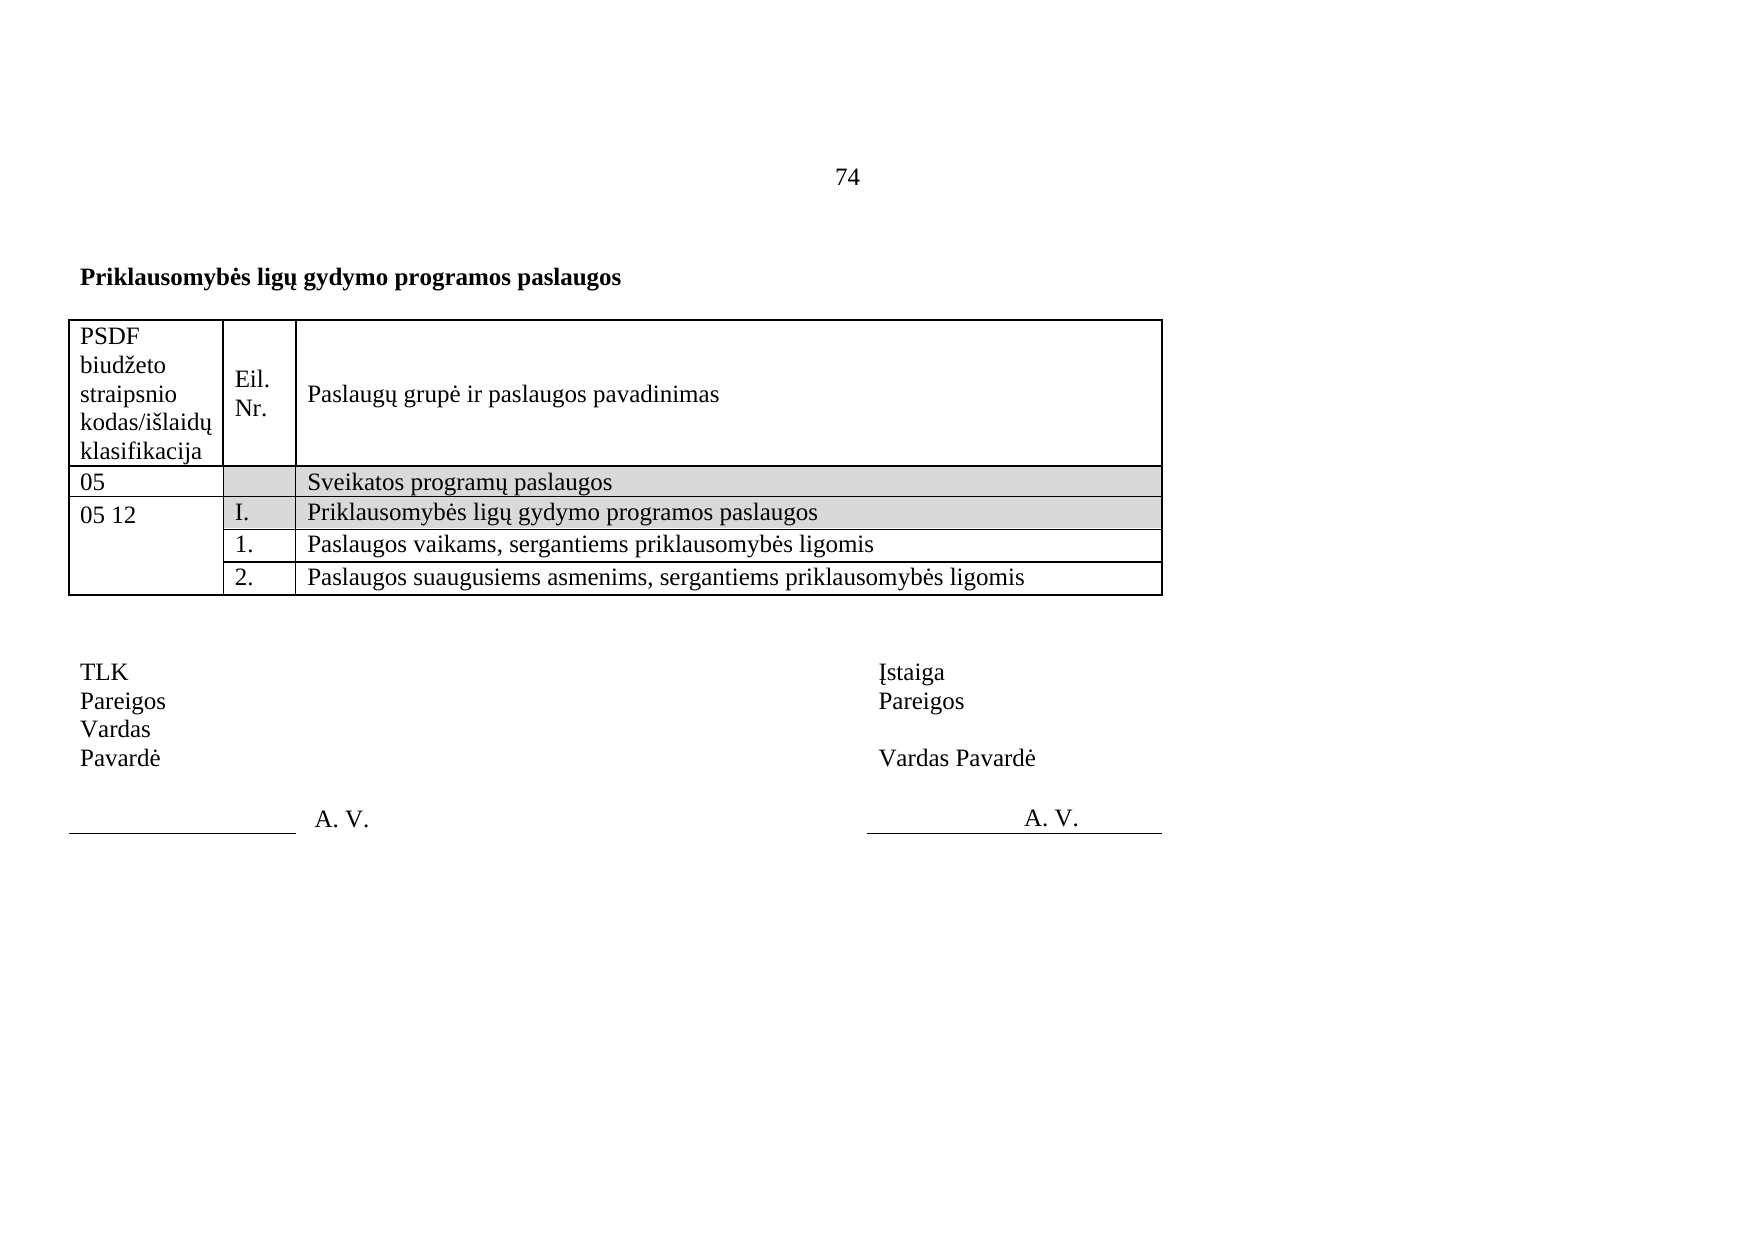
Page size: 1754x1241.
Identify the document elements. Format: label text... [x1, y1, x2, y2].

table_cell 2. [224, 563, 295, 594]
table_cell [69, 801, 223, 833]
table_cell [1162, 715, 1606, 772]
table_cell [69, 220, 223, 253]
table_cell [1163, 465, 1606, 496]
table_cell [1162, 657, 1606, 686]
table_cell 05 [70, 467, 223, 496]
table_cell PSDF biudžeto straipsnio kodas/išlaidų klasifikacija [70, 321, 222, 465]
table_cell [70, 561, 223, 594]
table_cell [513, 801, 867, 833]
table_cell [513, 657, 867, 686]
table_cell [1013, 290, 1162, 319]
table_cell [1163, 561, 1606, 594]
table_cell [1162, 627, 1606, 657]
table_cell Paslaugos suaugusiems asmenims, sergantiems priklausomybės ligomis [296, 563, 1161, 594]
table_cell [513, 772, 867, 801]
table_cell [223, 772, 296, 801]
table_cell Priklausomybės ligų gydymo programos paslaugos [69, 253, 1162, 290]
table_cell [867, 596, 1013, 627]
table_cell [867, 772, 1013, 801]
table_cell [296, 596, 513, 627]
table_cell [296, 627, 513, 657]
table_cell [1013, 627, 1162, 657]
table_cell [69, 290, 223, 319]
table_cell [223, 220, 296, 253]
table_cell [1163, 319, 1606, 465]
table_cell I. [224, 497, 295, 528]
table_cell [1013, 772, 1162, 801]
table_cell [1162, 594, 1606, 627]
table_cell [513, 627, 867, 657]
table_cell Eil. Nr. [224, 321, 295, 465]
table_cell Paslaugų grupė ir paslaugos pavadinimas [297, 321, 1161, 465]
table_cell [1013, 596, 1162, 627]
table_cell [223, 596, 296, 627]
table_cell [1162, 686, 1606, 714]
table_cell [1162, 253, 1606, 290]
table_cell [223, 801, 296, 833]
table_cell [1162, 772, 1606, 801]
table_cell [296, 715, 513, 772]
table_cell [223, 715, 296, 772]
table_cell [296, 686, 513, 714]
table_cell [867, 290, 1013, 319]
table_cell [867, 627, 1013, 657]
table_cell 1. [224, 530, 295, 561]
table_cell [1163, 529, 1606, 561]
table_cell [69, 596, 223, 627]
table_cell [1013, 220, 1162, 253]
table_cell [69, 627, 223, 657]
table_cell [296, 772, 513, 801]
table_cell [224, 467, 295, 496]
table_cell Vardas Pavardė [69, 715, 223, 772]
table_cell [223, 657, 296, 686]
table_cell [296, 657, 513, 686]
table_cell TLK [69, 657, 223, 686]
table_cell [223, 627, 296, 657]
table_cell [513, 596, 867, 627]
table_cell [867, 801, 1013, 833]
table_cell A. V. [1013, 801, 1162, 833]
table_cell Įstaiga [867, 657, 1013, 686]
table_cell [70, 529, 223, 561]
table_cell [513, 290, 867, 319]
table_cell A. V. [296, 801, 513, 833]
table_cell [513, 220, 867, 253]
table_cell [1162, 290, 1606, 319]
table_cell Pareigos [867, 686, 1013, 714]
table_cell Paslaugos vaikams, sergantiems priklausomybės ligomis [296, 530, 1161, 561]
table_cell [223, 290, 296, 319]
table_cell Sveikatos programų paslaugos [296, 467, 1161, 496]
table_cell [867, 220, 1013, 253]
table_cell [223, 686, 296, 714]
table_cell [1162, 801, 1606, 833]
table_cell [1013, 686, 1162, 714]
table_cell Priklausomybės ligų gydymo programos paslaugos [296, 497, 1161, 528]
table_cell [1163, 496, 1606, 528]
table_cell [296, 220, 513, 253]
table_cell Vardas Pavardė [867, 715, 1162, 772]
table_cell Pareigos [69, 686, 223, 714]
table_cell 05 12 [70, 497, 223, 528]
table_cell [296, 290, 513, 319]
table_cell [513, 715, 867, 772]
table_cell [1162, 220, 1606, 253]
table_cell [1013, 657, 1162, 686]
table_cell [513, 686, 867, 714]
table_cell [69, 772, 223, 801]
